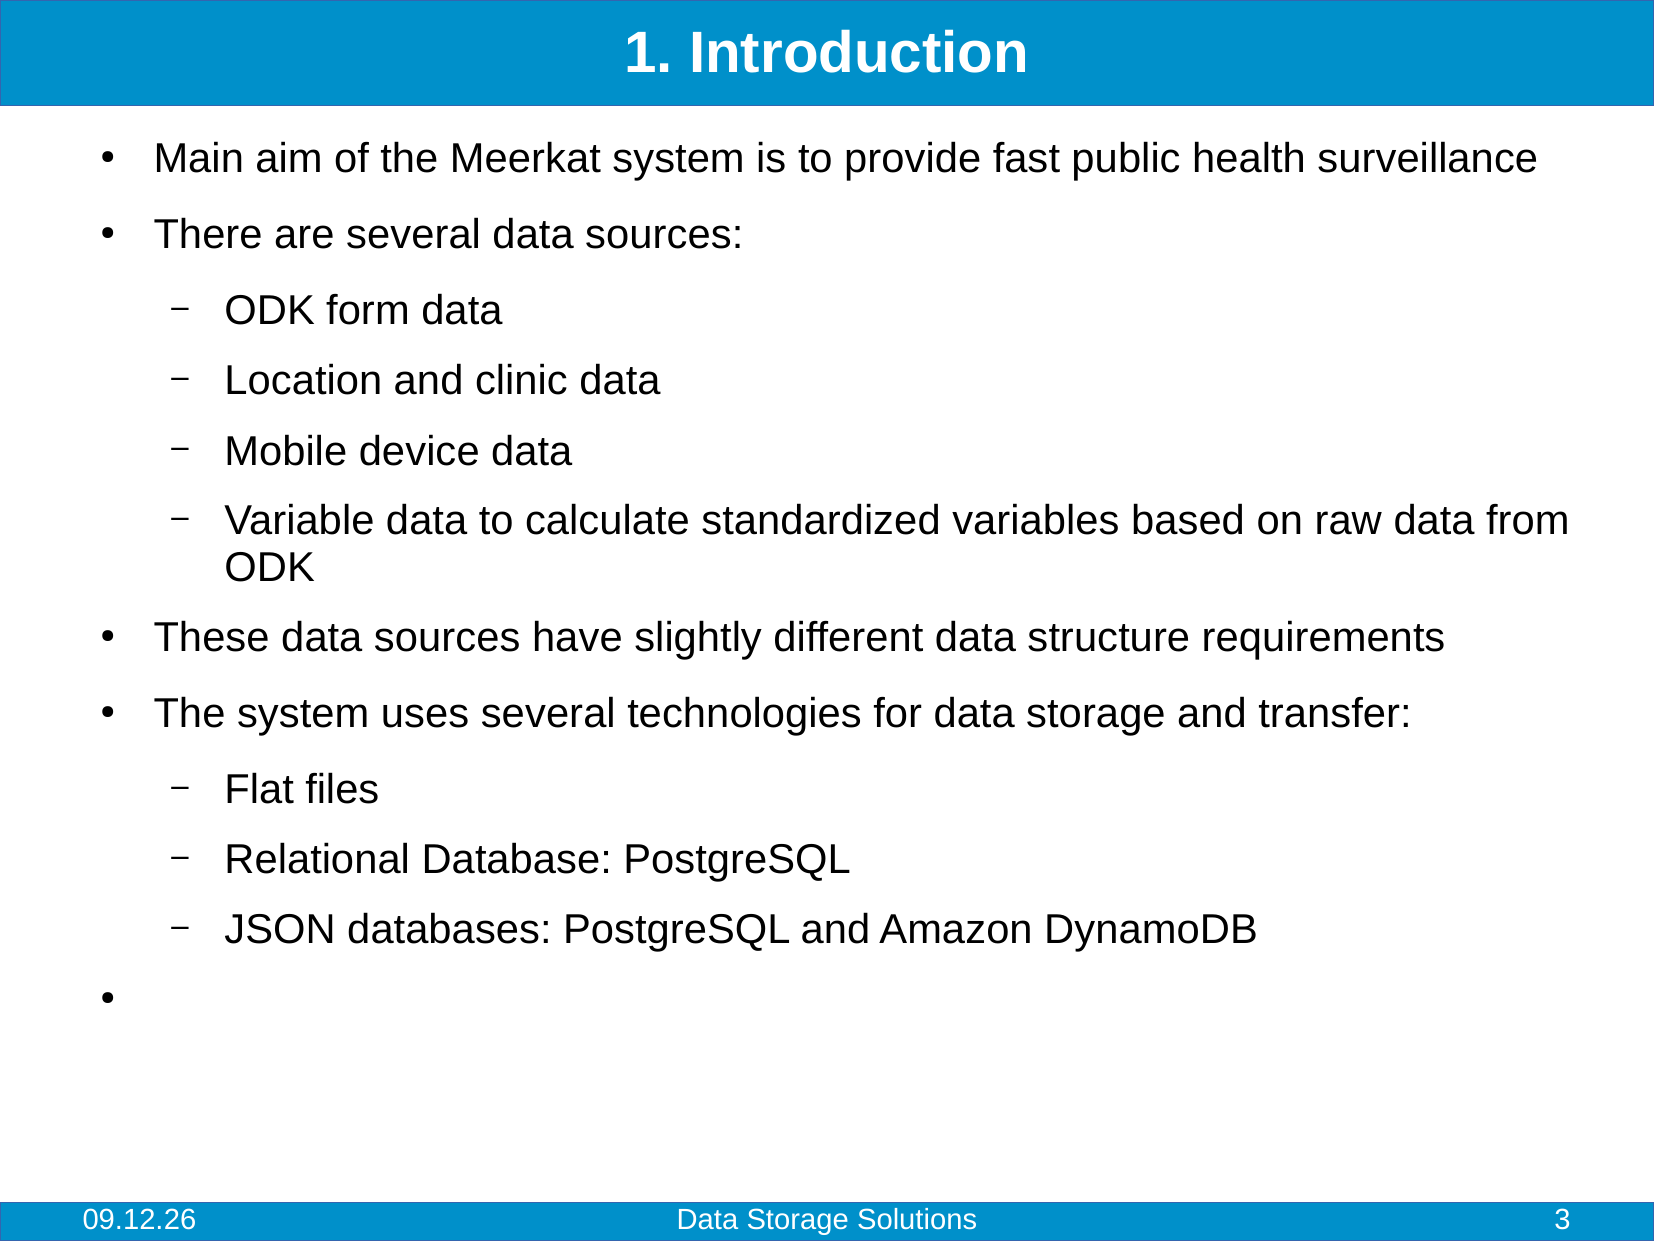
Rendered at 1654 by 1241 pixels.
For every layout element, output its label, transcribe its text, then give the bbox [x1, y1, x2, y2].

title 1. Introduction [0, 0, 1654, 106]
list Main aim of the Meerkat system is to provide fast public health surveillance There are several data sources: ODK form data Location and clinic data Mobile device data Variable data to calculate standardized variables based on raw data from ODK These data sources have slightly different data structure requirements The system uses several technologies for data storage and transfer: Flat files Relational Database: PostgreSQL JSON databases: PostgreSQL and Amazon DynamoDB [82, 135, 1571, 1171]
